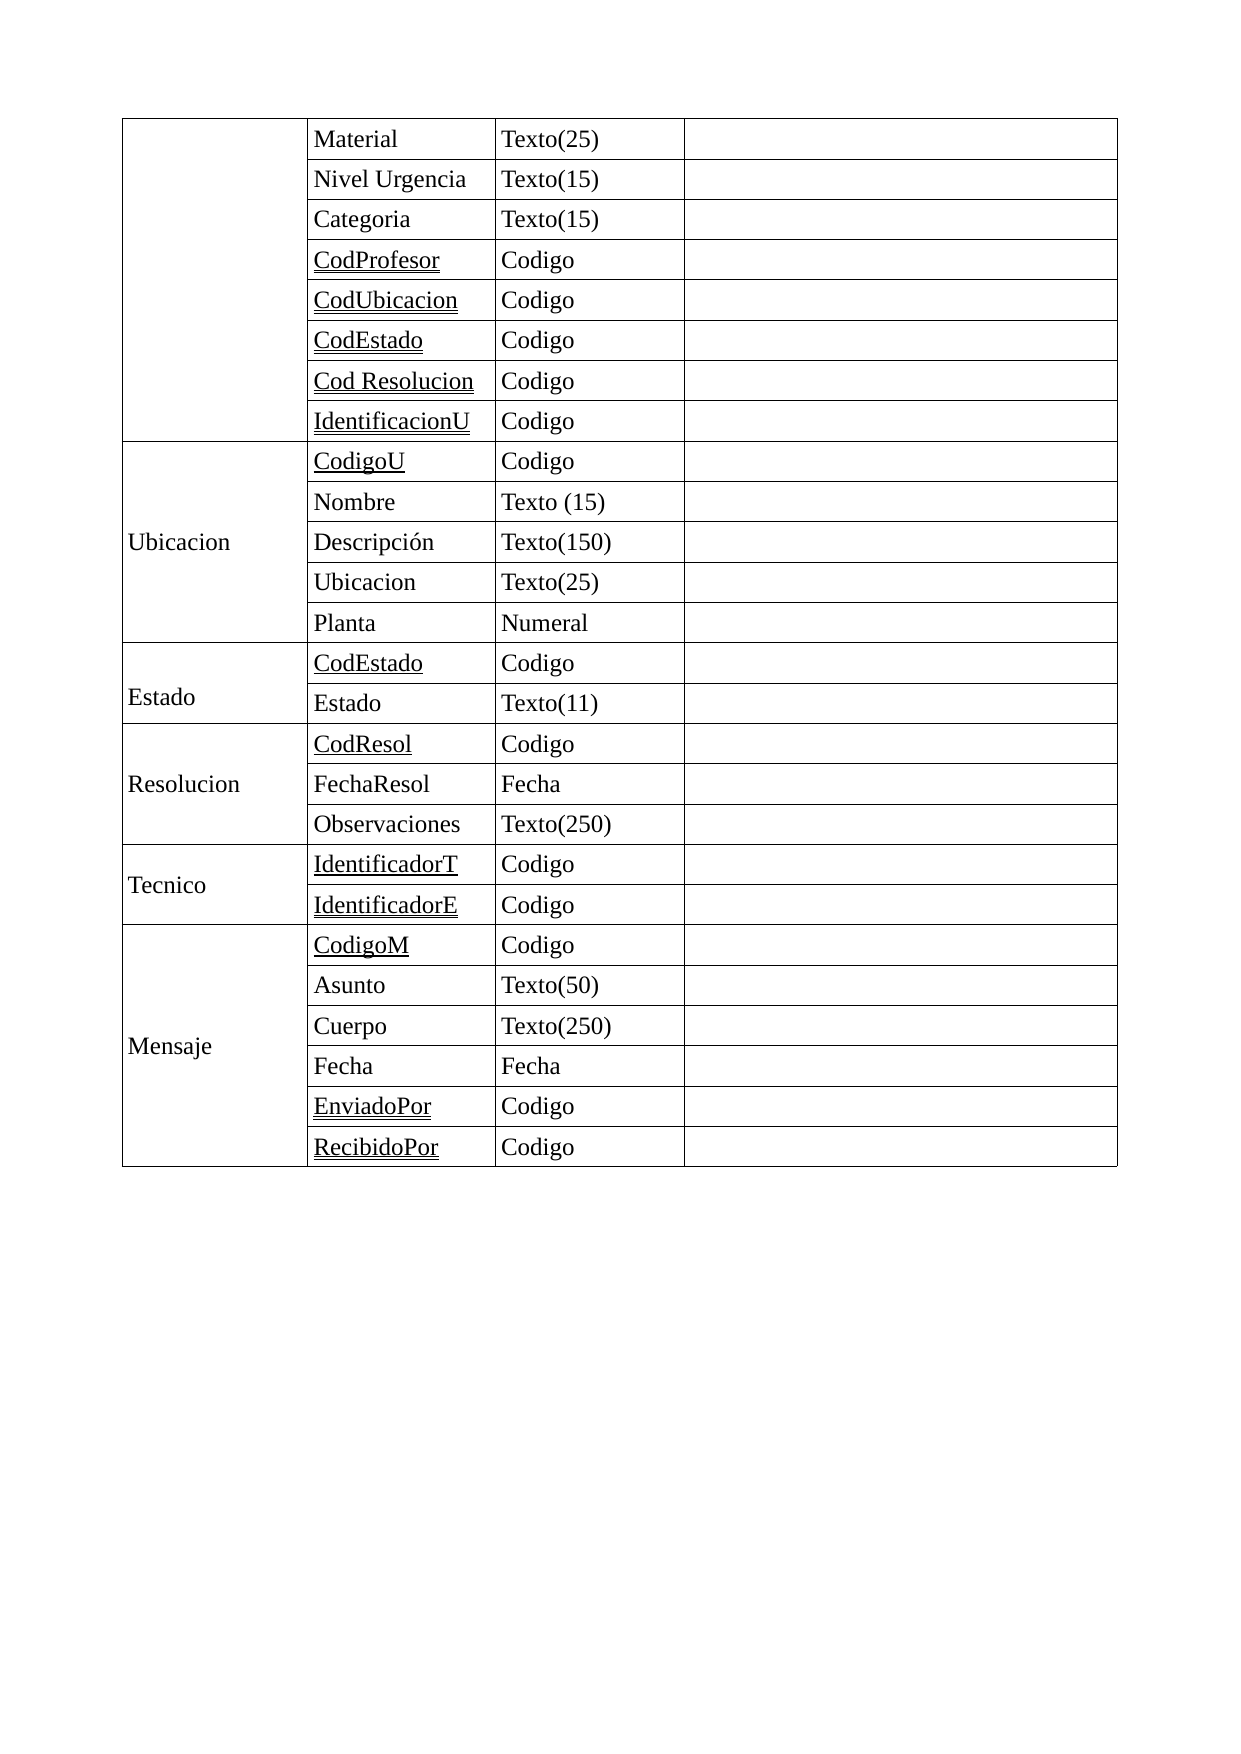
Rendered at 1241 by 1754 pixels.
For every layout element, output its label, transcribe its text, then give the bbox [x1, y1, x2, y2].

table_cell Observaciones [308, 805, 495, 844]
table_cell Texto(50) [496, 966, 684, 1005]
table_cell Texto(15) [496, 200, 684, 239]
table_cell [685, 240, 1117, 279]
table_cell [685, 643, 1117, 682]
table_cell [685, 1006, 1117, 1045]
table_cell Numeral [496, 603, 684, 642]
table_cell [685, 1087, 1117, 1126]
table_cell Codigo [496, 321, 684, 360]
table_cell [685, 1046, 1117, 1086]
table_cell Texto (15) [496, 482, 684, 521]
table_cell Texto(150) [496, 522, 684, 562]
table_cell [685, 966, 1117, 1005]
table_cell Ubicacion [123, 442, 307, 642]
table_cell [685, 442, 1117, 481]
table_cell [685, 845, 1117, 884]
table_cell CodigoU [308, 442, 495, 481]
table_cell Fecha [496, 1046, 684, 1086]
table_cell Codigo [496, 1127, 684, 1166]
table_cell Texto(250) [496, 1006, 684, 1045]
table_cell Cod Resolucion [308, 361, 495, 400]
table_cell [685, 361, 1117, 400]
table_cell Codigo [496, 442, 684, 481]
table_cell Estado [308, 684, 495, 723]
table_cell Codigo [496, 280, 684, 320]
table_cell CodEstado [308, 643, 495, 682]
table_cell Codigo [496, 1087, 684, 1126]
table_cell [685, 603, 1117, 642]
table_cell Nombre [308, 482, 495, 521]
table_cell [685, 160, 1117, 199]
table_cell Resolucion [123, 724, 307, 844]
table_cell [685, 522, 1117, 562]
table_cell [685, 764, 1117, 803]
table_cell [685, 724, 1117, 763]
table_cell Texto(11) [496, 684, 684, 723]
table_cell [685, 885, 1117, 924]
table_cell Fecha [496, 764, 684, 803]
table_cell [685, 280, 1117, 320]
table_cell IdentificacionU [308, 401, 495, 441]
table_cell [685, 563, 1117, 602]
table_cell Tecnico [123, 845, 307, 924]
table_cell [123, 119, 307, 441]
table_cell [685, 200, 1117, 239]
table_cell Material [308, 119, 495, 158]
table_cell [685, 684, 1117, 723]
table_cell [685, 1127, 1117, 1166]
table_cell CodResol [308, 724, 495, 763]
table_cell Codigo [496, 885, 684, 924]
table_cell [685, 482, 1117, 521]
table_cell Descripción [308, 522, 495, 562]
table_cell [685, 119, 1117, 158]
table_cell CodigoM [308, 925, 495, 965]
table_cell Codigo [496, 845, 684, 884]
table_cell Estado [123, 643, 307, 723]
table_cell CodProfesor [308, 240, 495, 279]
table_cell IdentificadorT [308, 845, 495, 884]
table_cell Codigo [496, 401, 684, 441]
table_cell EnviadoPor [308, 1087, 495, 1126]
table_cell Asunto [308, 966, 495, 1005]
table_cell CodEstado [308, 321, 495, 360]
table_cell Planta [308, 603, 495, 642]
table_cell Texto(15) [496, 160, 684, 199]
table_cell Texto(250) [496, 805, 684, 844]
table_cell Codigo [496, 643, 684, 682]
table_cell IdentificadorE [308, 885, 495, 924]
table_cell RecibidoPor [308, 1127, 495, 1166]
table_cell Texto(25) [496, 119, 684, 158]
table_cell Codigo [496, 925, 684, 965]
table_cell [685, 401, 1117, 441]
table_cell [685, 925, 1117, 965]
table_cell Texto(25) [496, 563, 684, 602]
table_cell Mensaje [123, 925, 307, 1166]
table_cell FechaResol [308, 764, 495, 803]
table_cell CodUbicacion [308, 280, 495, 320]
table_cell Fecha [308, 1046, 495, 1086]
table_cell Codigo [496, 240, 684, 279]
table_cell [685, 805, 1117, 844]
table_cell Cuerpo [308, 1006, 495, 1045]
table_cell Codigo [496, 724, 684, 763]
table_cell Nivel Urgencia [308, 160, 495, 199]
table_cell Codigo [496, 361, 684, 400]
table_cell Ubicacion [308, 563, 495, 602]
table_cell [685, 321, 1117, 360]
table_cell Categoria [308, 200, 495, 239]
